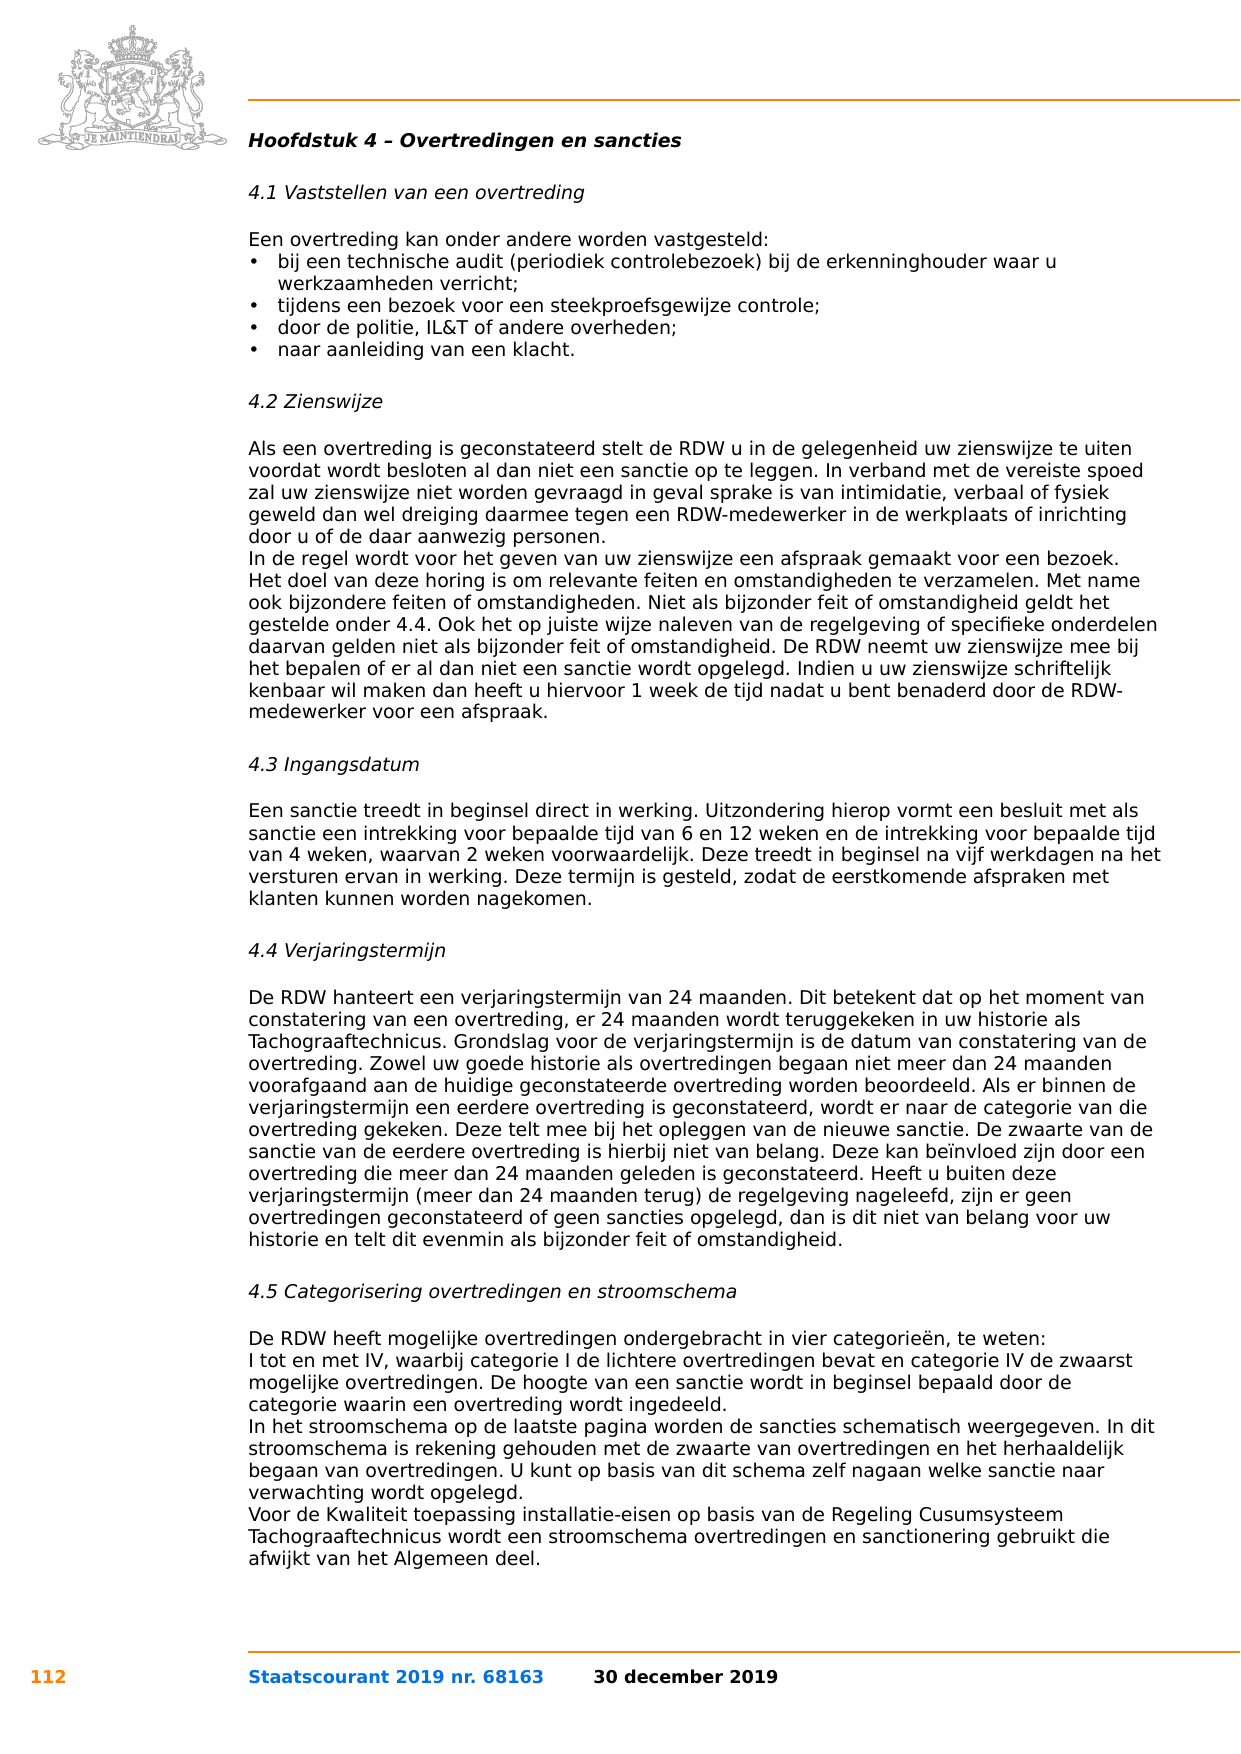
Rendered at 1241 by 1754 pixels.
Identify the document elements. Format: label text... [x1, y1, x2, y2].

subtitle 4.3 Ingangsdatum [248, 753, 1163, 775]
text Een overtreding kan onder andere worden vastgesteld: [248, 229, 1163, 251]
subtitle 4.1 Vaststellen van een overtreding [248, 182, 1163, 204]
text • naar aanleiding van een klacht. [248, 339, 1163, 361]
subtitle 4.2 Zienswijze [248, 391, 1163, 413]
text Voor de Kwaliteit toepassing installatie-eisen op basis van de Regeling Cusumsysteem Tachograaftechnicus wordt een stroomschema overtredingen en sanctionering gebruikt die afwijkt van het Algemeen deel. [248, 1504, 1163, 1570]
text Een sanctie treedt in beginsel direct in werking. Uitzondering hierop vormt een besluit met als sanctie een intrekking voor bepaalde tijd van 6 en 12 weken en de intrekking voor bepaalde tijd van 4 weken, waarvan 2 weken voorwaardelijk. Deze treedt in beginsel na vijf werkdagen na het versturen ervan in werking. Deze termijn is gesteld, zodat de eerstkomende afspraken met klanten kunnen worden nagekomen. [248, 800, 1163, 910]
subtitle 4.4 Verjaringstermijn [248, 940, 1163, 962]
subtitle Hoofdstuk 4 – Overtredingen en sancties [248, 130, 1163, 152]
text Het doel van deze horing is om relevante feiten en omstandigheden te verzamelen. Met name ook bijzondere feiten of omstandigheden. Niet als bijzonder feit of omstandigheid geldt het gestelde onder 4.4. Ook het op juiste wijze naleven van de regelgeving of specifieke onderdelen daarvan gelden niet als bijzonder feit of omstandigheid. De RDW neemt uw zienswijze mee bij het bepalen of er al dan niet een sanctie wordt opgelegd. Indien u uw zienswijze schriftelijk kenbaar wil maken dan heeft u hiervoor 1 week de tijd nadat u bent benaderd door de RDW- medewerker voor een afspraak. [248, 569, 1163, 723]
text Als een overtreding is geconstateerd stelt de RDW u in de gelegenheid uw zienswijze te uiten voordat wordt besloten al dan niet een sanctie op te leggen. In verband met de vereiste spoed zal uw zienswijze niet worden gevraagd in geval sprake is van intimidatie, verbaal of fysiek geweld dan wel dreiging daarmee tegen een RDW-medewerker in de werkplaats of inrichting door u of de daar aanwezig personen. [248, 438, 1163, 548]
text In het stroomschema op de laatste pagina worden de sancties schematisch weergegeven. In dit stroomschema is rekening gehouden met de zwaarte van overtredingen en het herhaaldelijk begaan van overtredingen. U kunt op basis van dit schema zelf nagaan welke sanctie naar verwachting wordt opgelegd. [248, 1416, 1163, 1504]
text • bij een technische audit (periodiek controlebezoek) bij de erkenninghouder waar u werkzaamheden verricht; [248, 251, 1163, 295]
text De RDW hanteert een verjaringstermijn van 24 maanden. Dit betekent dat op het moment van constatering van een overtreding, er 24 maanden wordt teruggekeken in uw historie als Tachograaftechnicus. Grondslag voor de verjaringstermijn is de datum van constatering van de overtreding. Zowel uw goede historie als overtredingen begaan niet meer dan 24 maanden voorafgaand aan de huidige geconstateerde overtreding worden beoordeeld. Als er binnen de verjaringstermijn een eerdere overtreding is geconstateerd, wordt er naar de categorie van die overtreding gekeken. Deze telt mee bij het opleggen van de nieuwe sanctie. De zwaarte van de sanctie van de eerdere overtreding is hierbij niet van belang. Deze kan beïnvloed zijn door een overtreding die meer dan 24 maanden geleden is geconstateerd. Heeft u buiten deze verjaringstermijn (meer dan 24 maanden terug) de regelgeving nageleefd, zijn er geen overtredingen geconstateerd of geen sancties opgelegd, dan is dit niet van belang voor uw historie en telt dit evenmin als bijzonder feit of omstandigheid. [248, 987, 1163, 1251]
text • door de politie, IL&T of andere overheden; [248, 317, 1163, 339]
subtitle 4.5 Categorisering overtredingen en stroomschema [248, 1281, 1163, 1303]
text De RDW heeft mogelijke overtredingen ondergebracht in vier categorieën, te weten: [248, 1328, 1163, 1350]
text • tijdens een bezoek voor een steekproefsgewijze controle; [248, 295, 1163, 317]
text I tot en met IV, waarbij categorie I de lichtere overtredingen bevat en categorie IV de zwaarst mogelijke overtredingen. De hoogte van een sanctie wordt in beginsel bepaald door de categorie waarin een overtreding wordt ingedeeld. [248, 1350, 1163, 1416]
picture [38, 25, 227, 150]
text In de regel wordt voor het geven van uw zienswijze een afspraak gemaakt voor een bezoek. [248, 548, 1163, 569]
